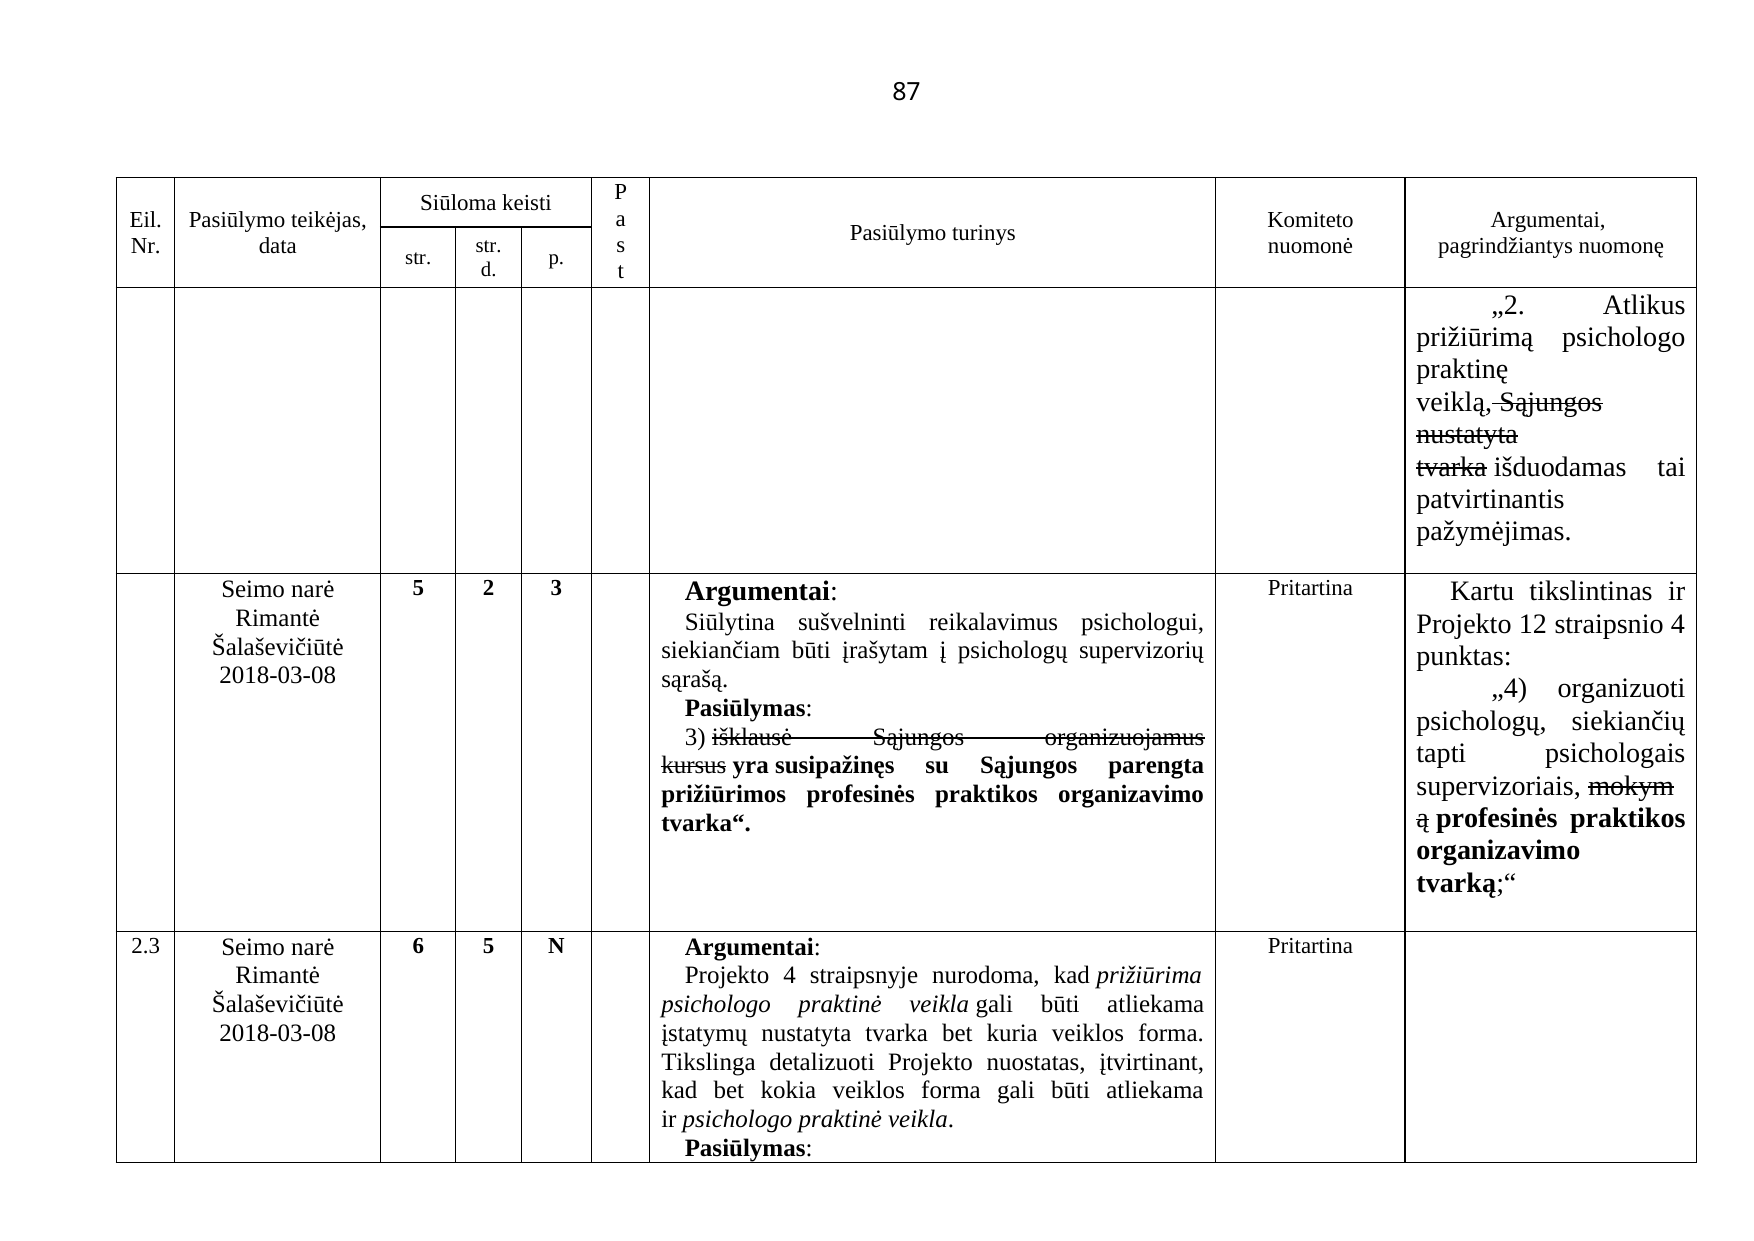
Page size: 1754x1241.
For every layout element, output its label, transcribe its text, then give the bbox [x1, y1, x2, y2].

table_cell Argumentai: Siūlytina sušvelninti reikalavimus psichologui, siekiančiam būti įrašytam į psichologų supervizorių sąrašą. Pasiūlymas: 3) išklausė Sąjungos organizuojamus kursus yra susipažinęs su Sąjungos parengta prižiūrimos profesinės praktikos organizavimo tvarka“. [650, 574, 1215, 931]
table_cell Argumentai: Projekto 4 straipsnyje nurodoma, kad prižiūrima psichologo praktinė veikla gali būti atliekama įstatymų nustatyta tvarka bet kuria veiklos forma. Tikslinga detalizuoti Projekto nuostatas, įtvirtinant, kad bet kokia veiklos forma gali būti atliekama ir psichologo praktinė veikla. Pasiūlymas: [650, 932, 1215, 1162]
table_header Eil. Nr. [117, 178, 174, 287]
table_cell 5 [381, 574, 455, 931]
table_cell [117, 288, 174, 573]
table_cell [456, 288, 521, 573]
table_cell [1406, 932, 1696, 1162]
table_cell str. d. [456, 228, 521, 287]
table_header Pastabos [592, 178, 649, 287]
table_cell p. [522, 228, 591, 287]
table_cell „2. Atlikus prižiūrimą psichologo praktinę veiklą, Sąjungos nustatyta tvarka išduodamas tai patvirtinantis pažymėjimas. [1406, 288, 1696, 573]
table_cell [522, 288, 591, 573]
table_cell N [522, 932, 591, 1162]
table_cell [381, 288, 455, 573]
table_header Argumentai, pagrindžiantys nuomonę [1406, 178, 1696, 287]
table_cell Pritartina [1216, 932, 1404, 1162]
table_cell Pritartina [1216, 574, 1404, 931]
table_cell [592, 932, 649, 1162]
table_cell 2 [456, 574, 521, 931]
table_header Pasiūlymo teikėjas, data [175, 178, 380, 287]
table_cell [592, 574, 649, 931]
table_cell Seimo narė Rimantė Šalaševičiūtė 2018-03-08 [175, 574, 380, 931]
table_cell [592, 288, 649, 573]
table_cell Kartu tikslintinas ir Projekto 12 straipsnio 4 punktas: „4) organizuoti psichologų, siekiančių tapti psichologais supervizoriais, mokymą profesinės praktikos organizavimo tvarką;“ [1406, 574, 1696, 931]
table_cell 5 [456, 932, 521, 1162]
table_cell [1216, 288, 1404, 573]
table_cell [175, 288, 380, 573]
table_header Siūloma keisti [381, 178, 591, 226]
table_cell 3 [522, 574, 591, 931]
table_header Komiteto nuomonė [1216, 178, 1404, 287]
table_cell str. [381, 228, 455, 287]
table_header Pasiūlymo turinys [650, 178, 1215, 287]
table_cell 2.3 [117, 932, 174, 1162]
table_cell Seimo narė Rimantė Šalaševičiūtė 2018-03-08 [175, 932, 380, 1162]
table_cell [117, 574, 174, 931]
table_cell [650, 288, 1215, 573]
table_cell 6 [381, 932, 455, 1162]
